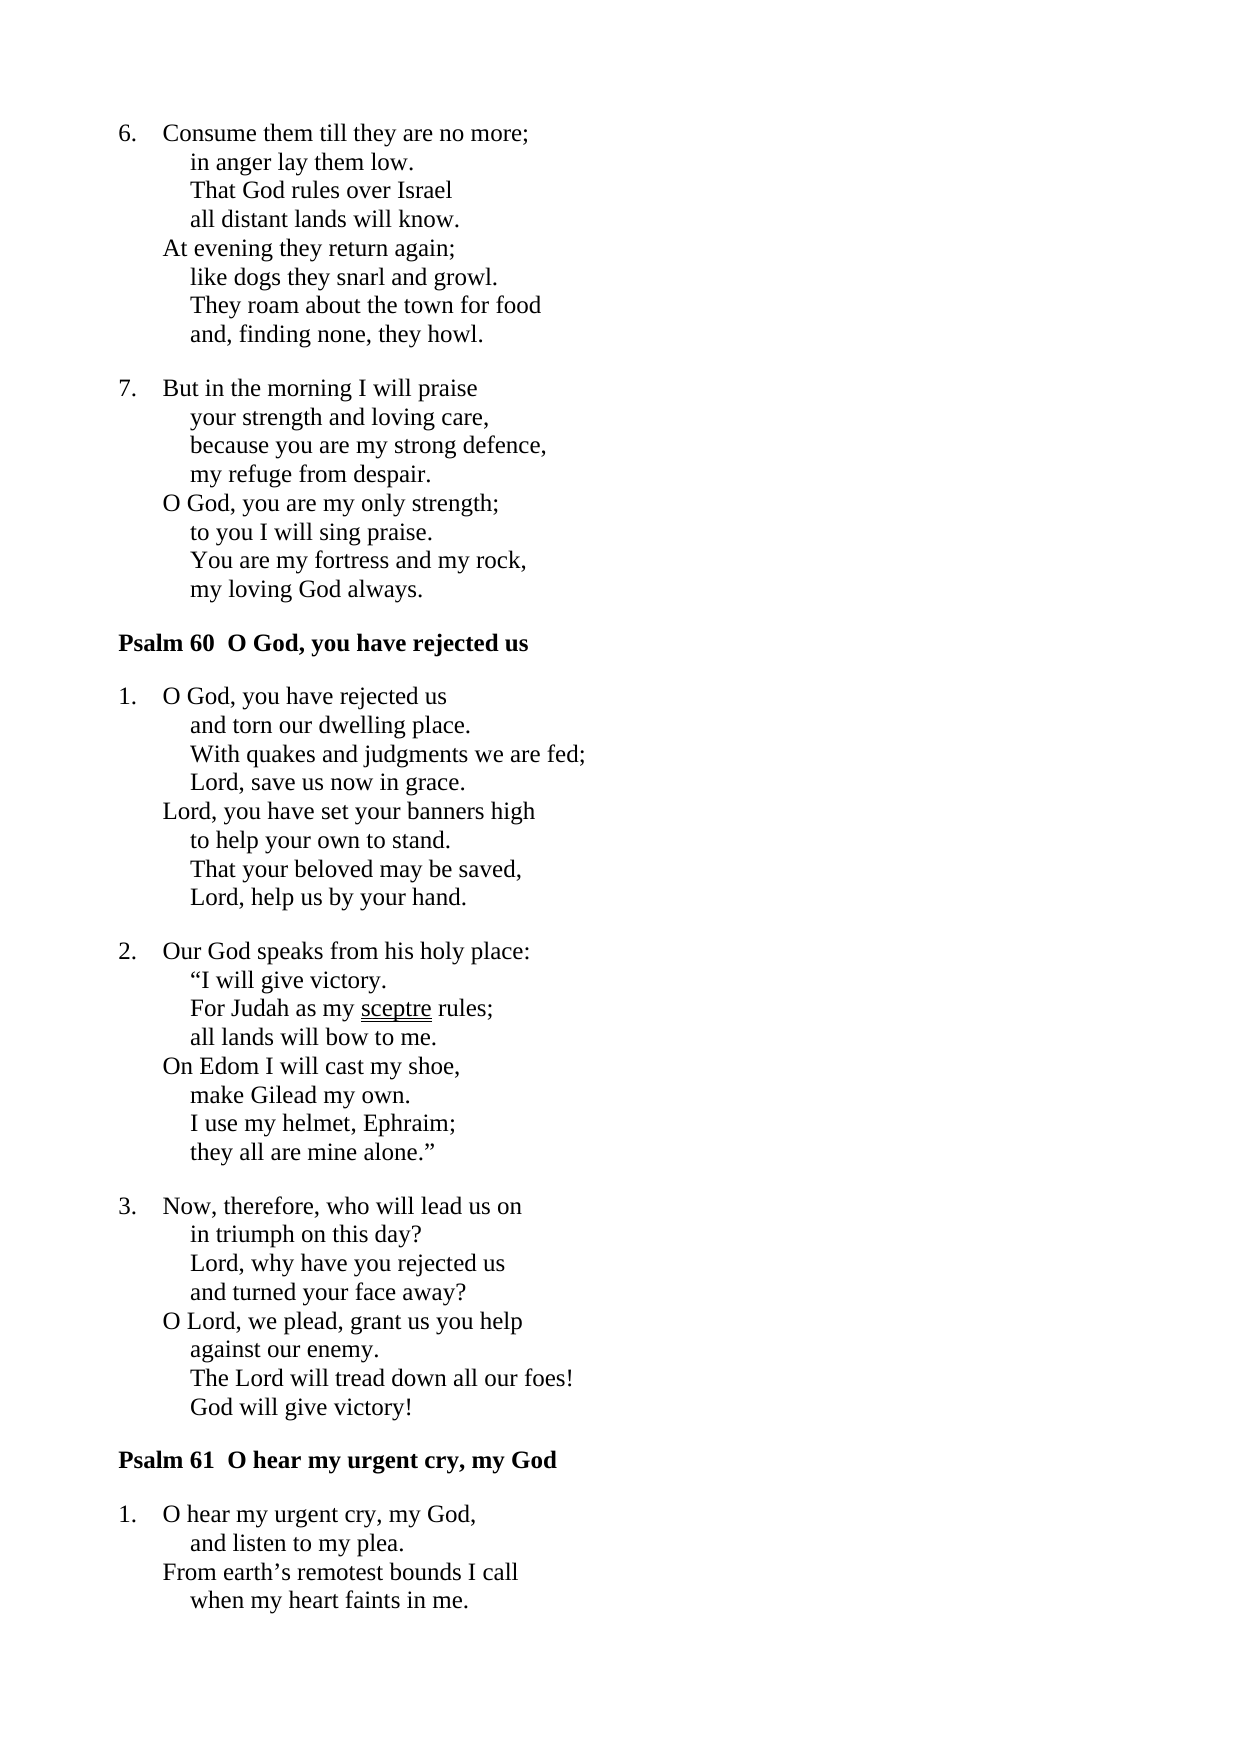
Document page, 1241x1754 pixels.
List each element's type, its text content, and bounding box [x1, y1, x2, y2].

text against our enemy. [171, 1334, 1122, 1363]
text You are my fortress and my rock, [171, 545, 1122, 574]
subtitle Psalm 61 O hear my urgent cry, my God [118, 1446, 1122, 1474]
text At evening they return again; [162, 233, 1122, 262]
text 2. Our God speaks from his holy place: [118, 936, 1122, 965]
text Lord, save us now in grace. [171, 767, 1122, 796]
text Lord, why have you rejected us [171, 1248, 1122, 1277]
text because you are my strong defence, [171, 430, 1122, 459]
text make Gilead my own. [171, 1080, 1122, 1108]
text and turned your face away? [171, 1277, 1122, 1306]
text all distant lands will know. [171, 204, 1122, 233]
text they all are mine alone.” [171, 1137, 1122, 1166]
text in triumph on this day? [171, 1219, 1122, 1248]
text O Lord, we plead, grant us you help [162, 1306, 1122, 1334]
text to help your own to stand. [171, 825, 1122, 854]
text 6. Consume them till they are no more; [118, 118, 1122, 147]
text 1. O hear my urgent cry, my God, [118, 1499, 1122, 1528]
text and, finding none, they howl. [171, 319, 1122, 348]
text Lord, help us by your hand. [171, 882, 1122, 911]
text They roam about the town for food [171, 291, 1122, 319]
text all lands will bow to me. [171, 1022, 1122, 1051]
text 1. O God, you have rejected us [118, 681, 1122, 710]
text when my heart faints in me. [171, 1585, 1122, 1614]
text in anger lay them low. [171, 147, 1122, 176]
text Lord, you have set your banners high [162, 796, 1122, 825]
text 3. Now, therefore, who will lead us on [118, 1191, 1122, 1219]
subtitle Psalm 60 O God, you have rejected us [118, 628, 1122, 656]
text With quakes and judgments we are fed; [171, 739, 1122, 767]
text The Lord will tread down all our foes! [171, 1363, 1122, 1392]
text your strength and loving care, [171, 402, 1122, 430]
text From earth’s remotest bounds I call [162, 1557, 1122, 1585]
text “I will give victory. [171, 965, 1122, 993]
text like dogs they snarl and growl. [171, 262, 1122, 291]
text and torn our dwelling place. [171, 710, 1122, 739]
text God will give victory! [171, 1392, 1122, 1421]
text That God rules over Israel [171, 176, 1122, 204]
text 7. But in the morning I will praise [118, 373, 1122, 402]
text my loving God always. [171, 574, 1122, 603]
text I use my helmet, Ephraim; [171, 1108, 1122, 1137]
text to you I will sing praise. [171, 517, 1122, 545]
text O God, you are my only strength; [162, 488, 1122, 517]
text On Edom I will cast my shoe, [162, 1051, 1122, 1080]
text my refuge from despair. [171, 459, 1122, 488]
text That your beloved may be saved, [171, 854, 1122, 882]
text For Judah as my sceptre rules; [171, 993, 1122, 1022]
text and listen to my plea. [171, 1528, 1122, 1557]
